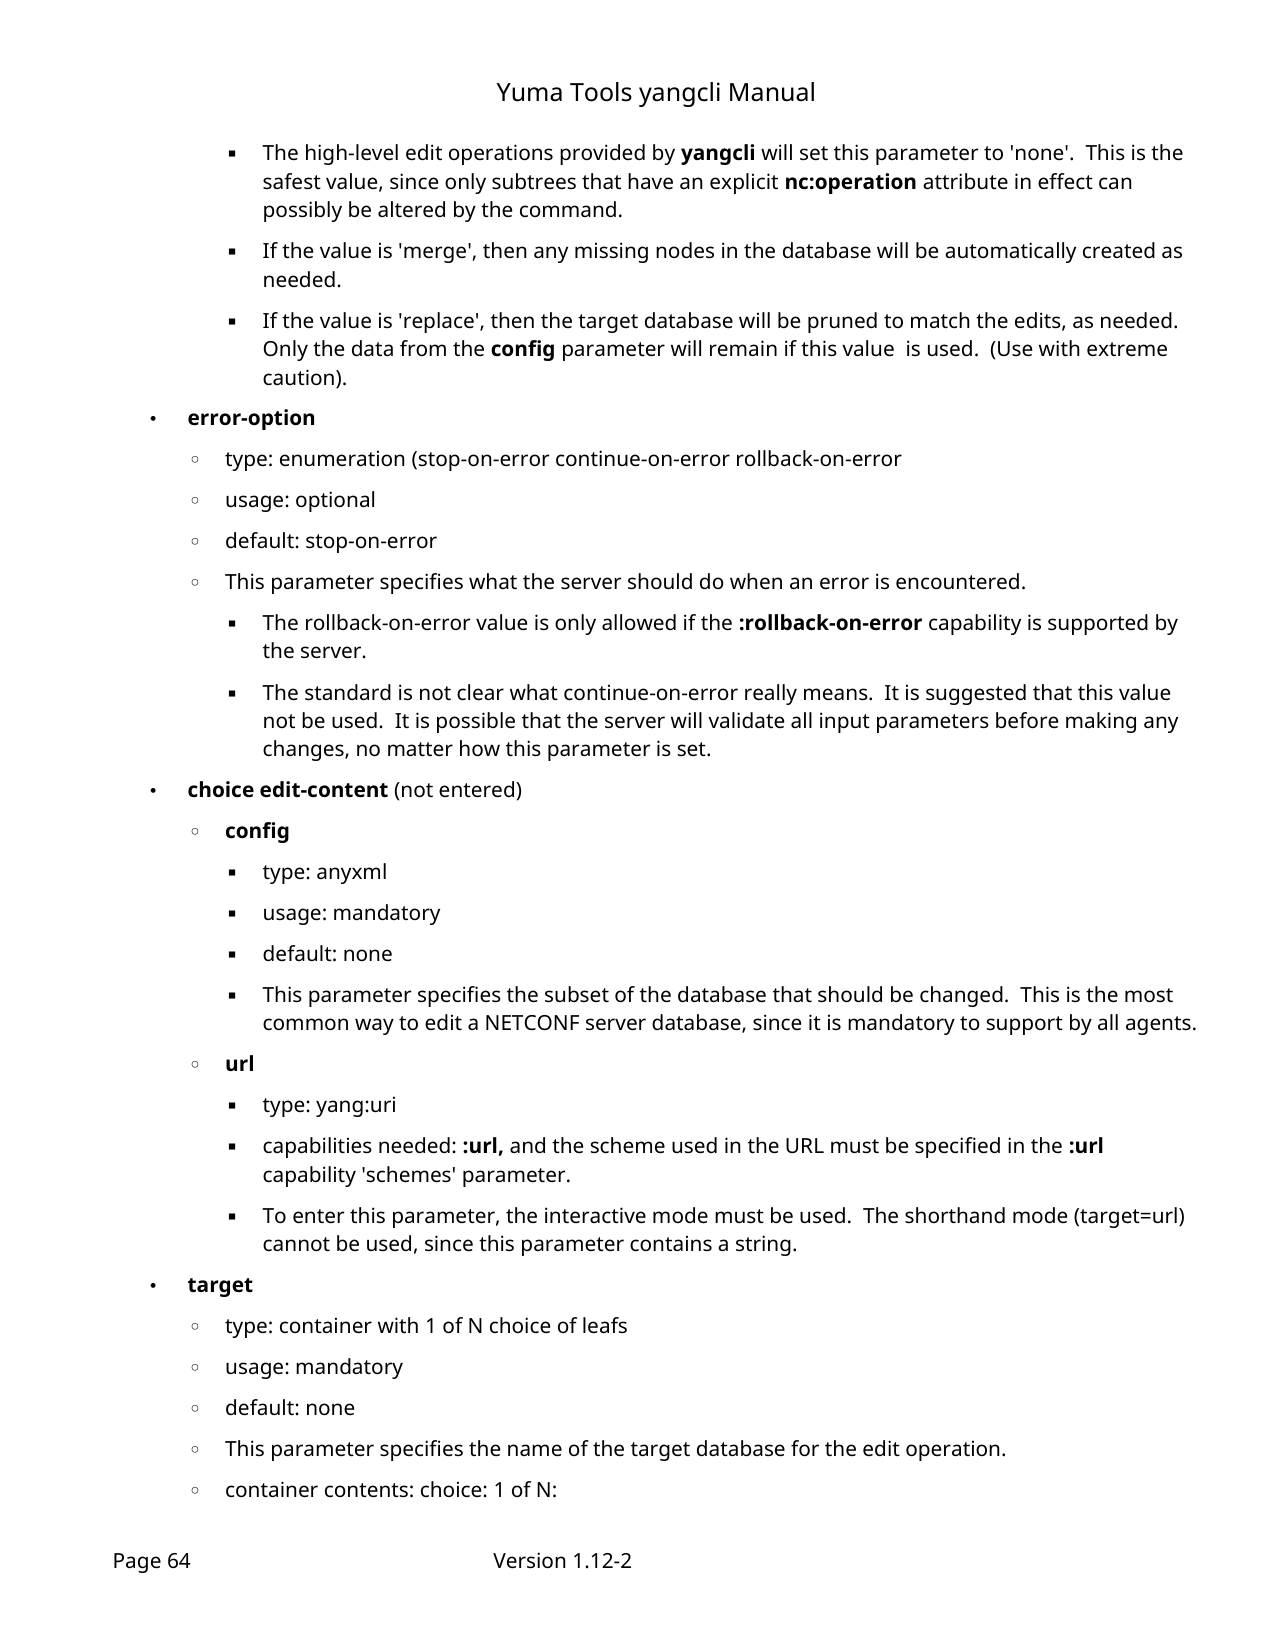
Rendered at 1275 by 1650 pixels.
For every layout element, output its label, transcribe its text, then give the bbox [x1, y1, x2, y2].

list choice edit-content (not entered) [150, 775, 1200, 804]
list container contents: choice: 1 of N: [187, 1475, 1200, 1503]
list usage: mandatory [225, 898, 1200, 927]
list default: stop-on-error [187, 526, 1200, 555]
list If the value is 'replace', then the target database will be pruned to match the edits, as needed. Only the data from the config parameter will remain if this value is used. (Use with extreme caution). [225, 306, 1200, 391]
list This parameter specifies what the server should do when an error is encountered. [187, 567, 1200, 596]
list The standard is not clear what continue-on-error really means. It is suggested that this value not be used. It is possible that the server will validate all input parameters before making any changes, no matter how this parameter is set. [225, 678, 1200, 763]
list The rollback-on-error value is only allowed if the :rollback-on-error capability is supported by the server. [225, 608, 1200, 665]
list type: enumeration (stop-on-error continue-on-error rollback-on-error [187, 444, 1200, 473]
list capabilities needed: :url, and the scheme used in the URL must be specified in the :url capability 'schemes' parameter. [225, 1131, 1200, 1188]
list config [187, 816, 1200, 845]
list type: anyxml [225, 857, 1200, 886]
list default: none [225, 939, 1200, 968]
list error-option [150, 403, 1200, 432]
list If the value is 'merge', then any missing nodes in the database will be automatically created as needed. [225, 236, 1200, 293]
list url [187, 1049, 1200, 1078]
list To enter this parameter, the interactive mode must be used. The shorthand mode (target=url) cannot be used, since this parameter contains a string. [225, 1201, 1200, 1258]
list usage: mandatory [187, 1352, 1200, 1380]
list This parameter specifies the subset of the database that should be changed. This is the most common way to edit a NETCONF server database, since it is mandatory to support by all agents. [225, 980, 1200, 1037]
list default: none [187, 1393, 1200, 1421]
list type: yang:uri [225, 1090, 1200, 1119]
list type: container with 1 of N choice of leafs [187, 1311, 1200, 1339]
list usage: optional [187, 485, 1200, 514]
list The high-level edit operations provided by yangcli will set this parameter to 'none'. This is the safest value, since only subtrees that have an explicit nc:operation attribute in effect can possibly be altered by the command. [225, 138, 1200, 224]
list target [150, 1270, 1200, 1298]
list This parameter specifies the name of the target database for the edit operation. [187, 1434, 1200, 1462]
